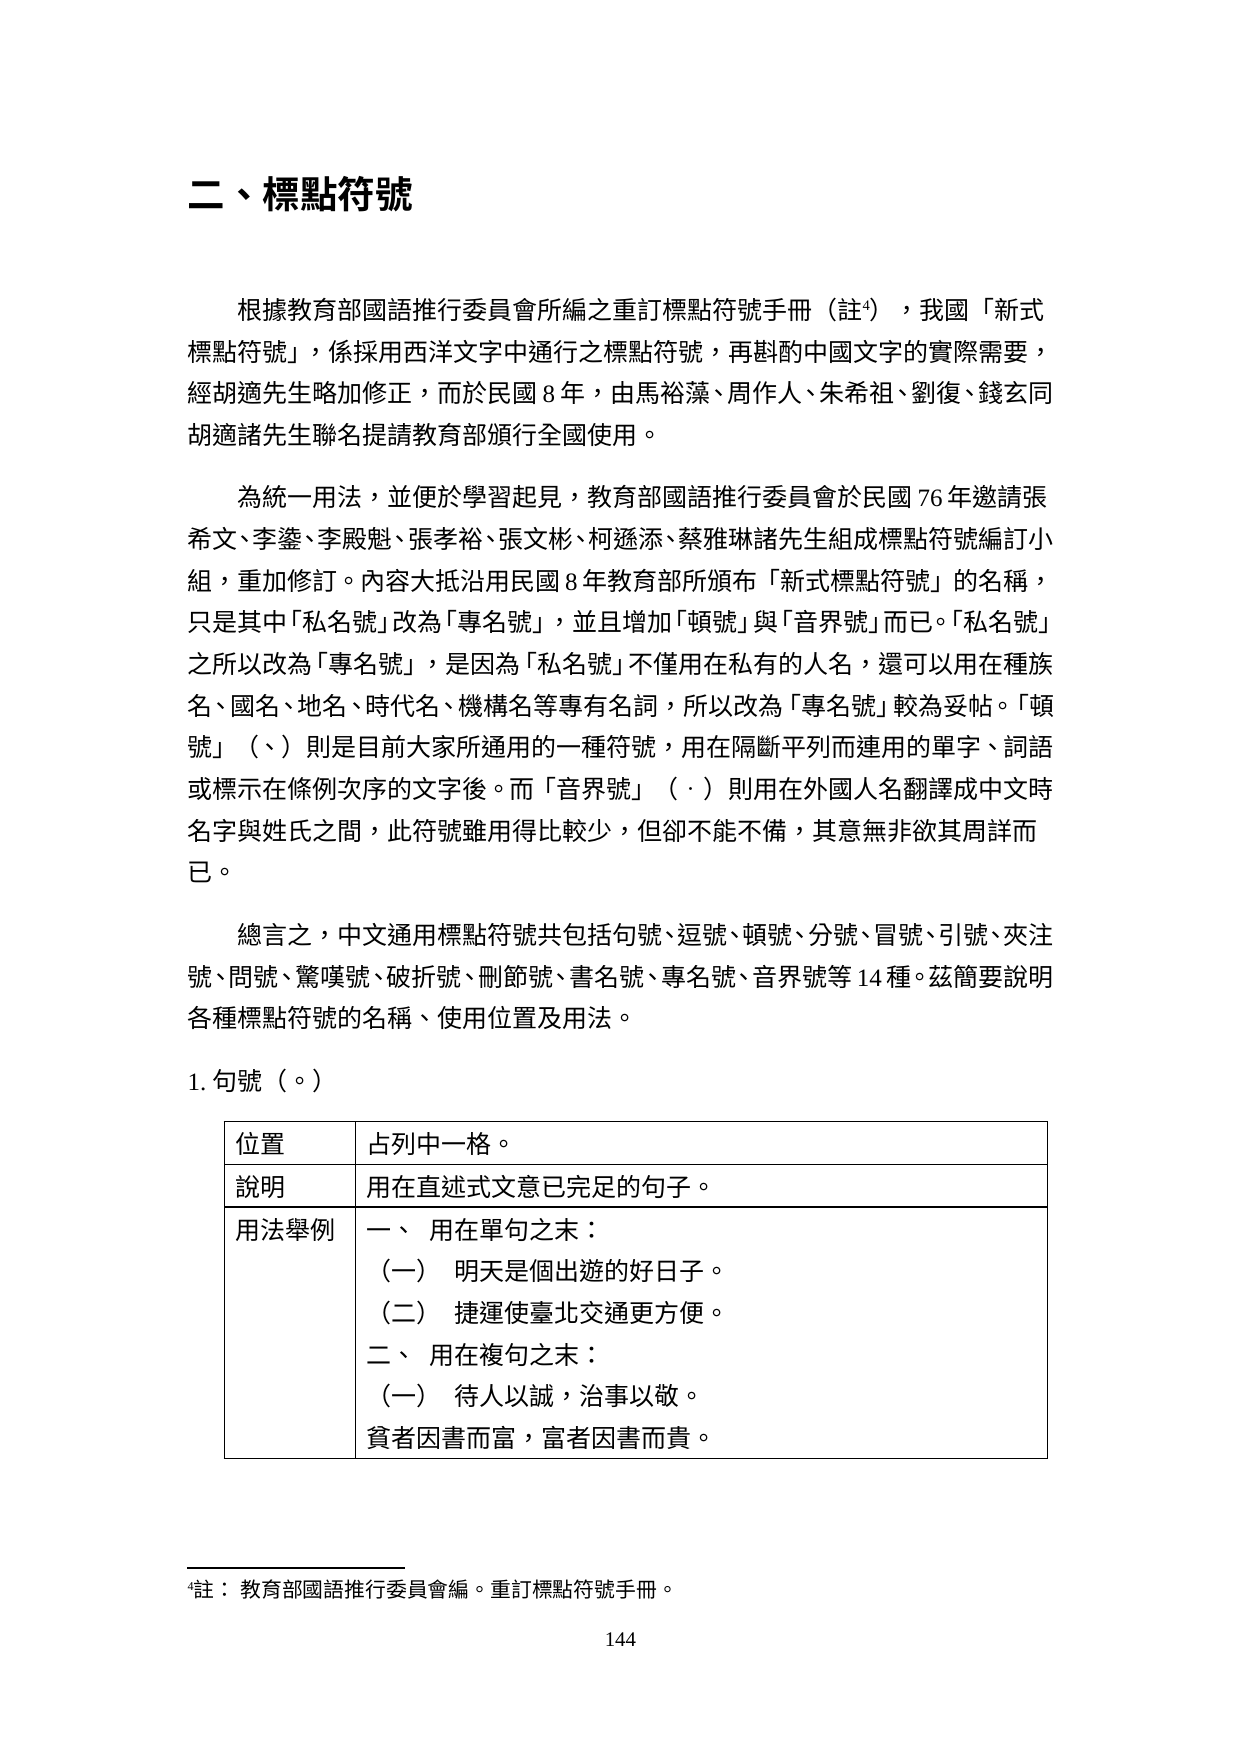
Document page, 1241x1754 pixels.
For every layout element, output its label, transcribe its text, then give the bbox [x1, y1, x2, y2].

table_header 位置 [225, 1122, 355, 1164]
text 註： 教育部國語推行委員會編。重訂標點符號手冊。 [187, 1574, 1053, 1604]
text 為統一用法，並便於學習起見，教育部國語推行委員會於民國76年邀請張希文、李鍌、李殿魁、張孝裕、張文彬、柯遜添、蔡雅琳諸先生組成標點符號編訂小組，重加修訂。內容大抵沿用民國8年教育部所頒布「新式標點符號」的名稱，只是其中「私名號」改為「專名號」，並且增加「頓號」與「音界號」而已。「私名號」之所以改為「專名號」，是因為「私名號」不僅用在私有的人名，還可以用在種族名、國名、地名、時代名、機構名等專有名詞，所以改為「專名號」較為妥帖。「頓號」（、）則是目前大家所通用的一種符號，用在隔斷平列而連用的單字、詞語，或標示在條例次序的文字後。而「音界號」（‧）則用在外國人名翻譯成中文時，名字與姓氏之間，此符號雖用得比較少，但卻不能不備，其意無非欲其周詳而已。 [187, 475, 1053, 892]
table_cell 用法舉例 [225, 1208, 355, 1457]
text 1. 句號（。） [187, 1058, 1053, 1100]
subtitle 二、標點符號 [187, 150, 1053, 233]
table_cell 用在直述式文意已完足的句子。 [356, 1165, 1047, 1206]
table_cell 用在單句之末： 明天是個出遊的好日子。 捷運使臺北交通更方便。 用在複句之末： 待人以誠，治事以敬。 貧者因書而富，富者因書而貴。 [356, 1208, 1047, 1457]
table_header 占列中一格。 [356, 1122, 1047, 1164]
table_cell 說明 [225, 1165, 355, 1206]
text 根據教育部國語推行委員會所編之重訂標點符號手冊（註），我國「新式標點符號」，係採用西洋文字中通行之標點符號，再斟酌中國文字的實際需要，經胡適先生略加修正，而於民國8年，由馬裕藻、周作人、朱希祖、劉復、錢玄同、胡適諸先生聯名提請教育部頒行全國使用。 [187, 288, 1053, 454]
text 總言之，中文通用標點符號共包括句號、逗號、頓號、分號、冒號、引號、夾注號、問號、驚嘆號、破折號、刪節號、書名號、專名號、音界號等14種。茲簡要說明各種標點符號的名稱、使用位置及用法。 [187, 913, 1053, 1038]
